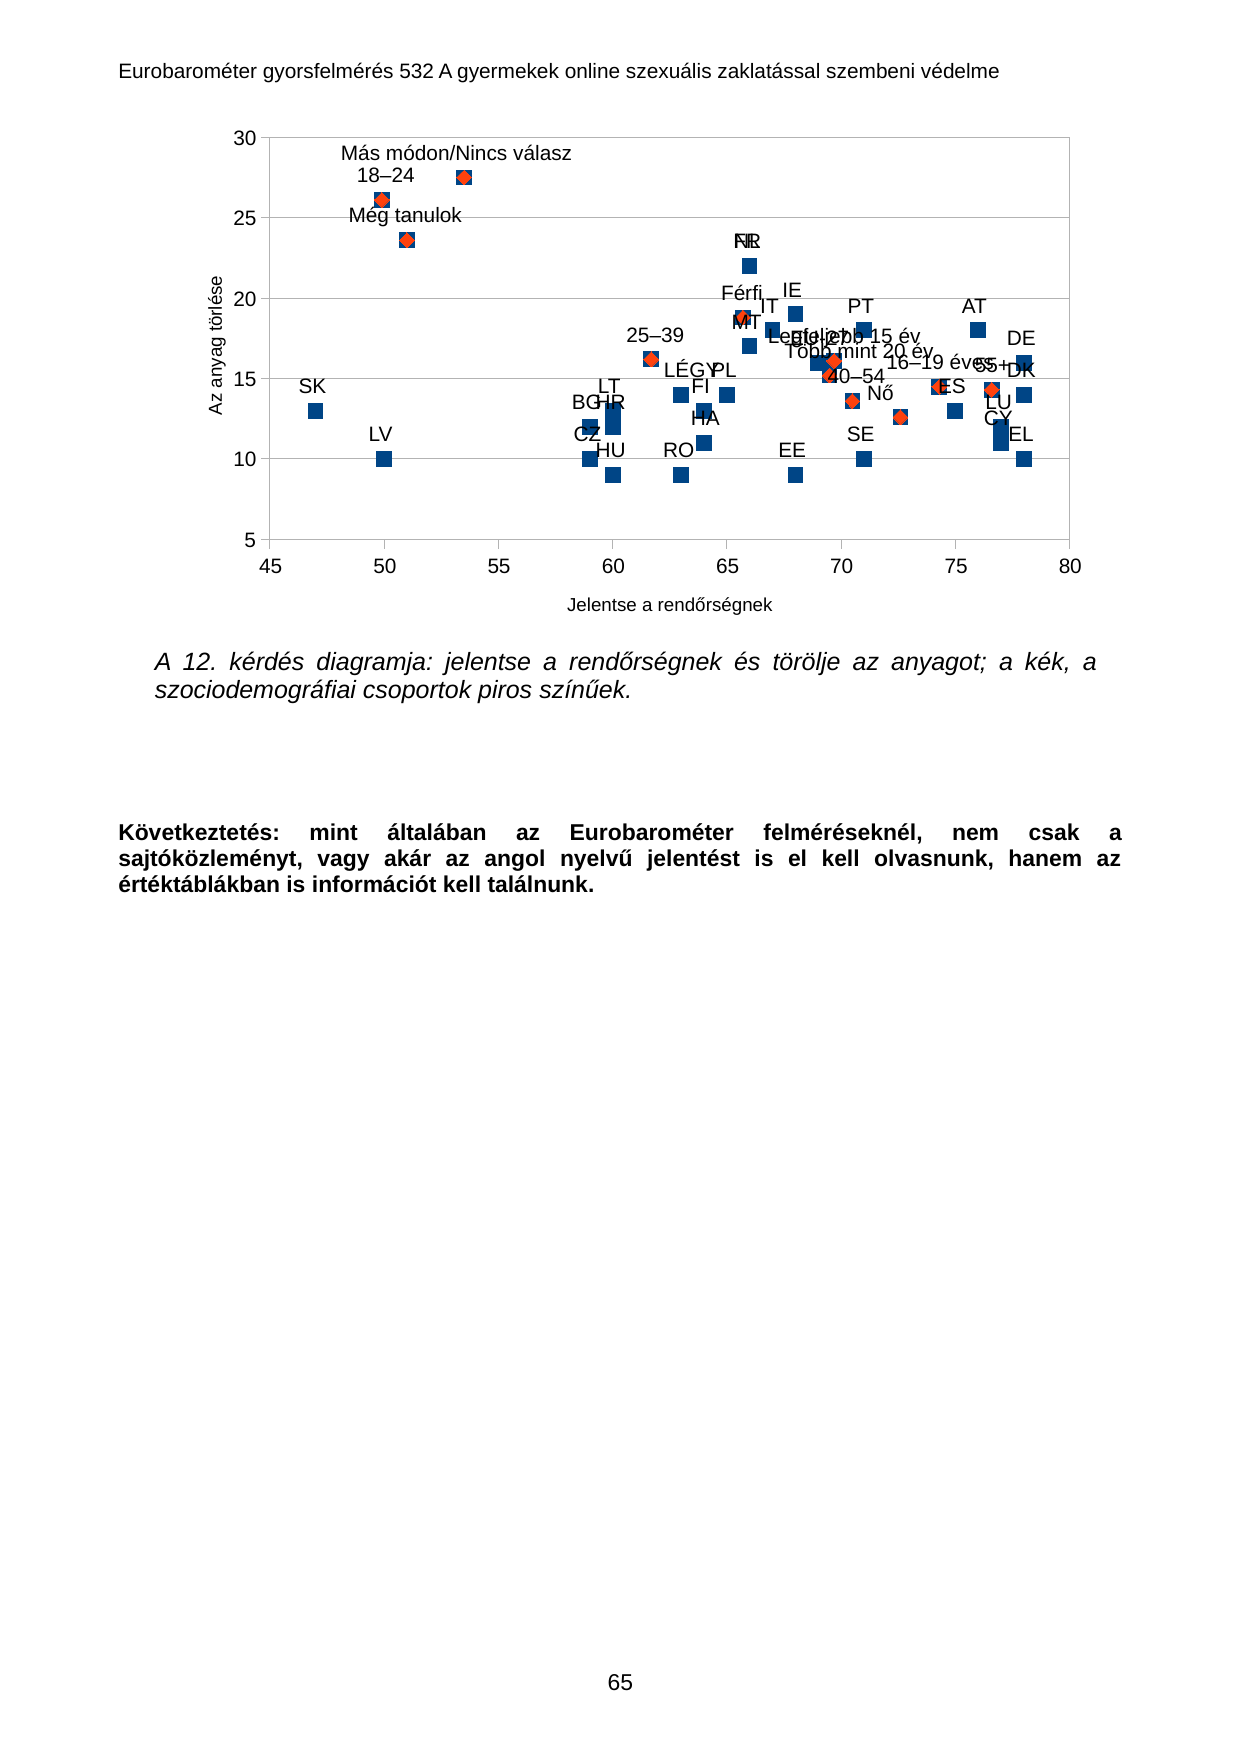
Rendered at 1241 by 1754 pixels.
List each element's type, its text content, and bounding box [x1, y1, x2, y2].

text Következtetés: mint általában az Eurobarométer felméréseknél, nem csak a sajtóközleményt, vagy akár az angol nyelvű jelentést is el kell olvasnunk, hanem az értéktáblákban is információt kell találnunk. [118, 819, 1122, 898]
text A 12. kérdés diagramja: jelentse a rendőrségnek és törölje az anyagot; a kék, a szociodemográfiai csoportok piros színűek. [154, 127, 1099, 704]
